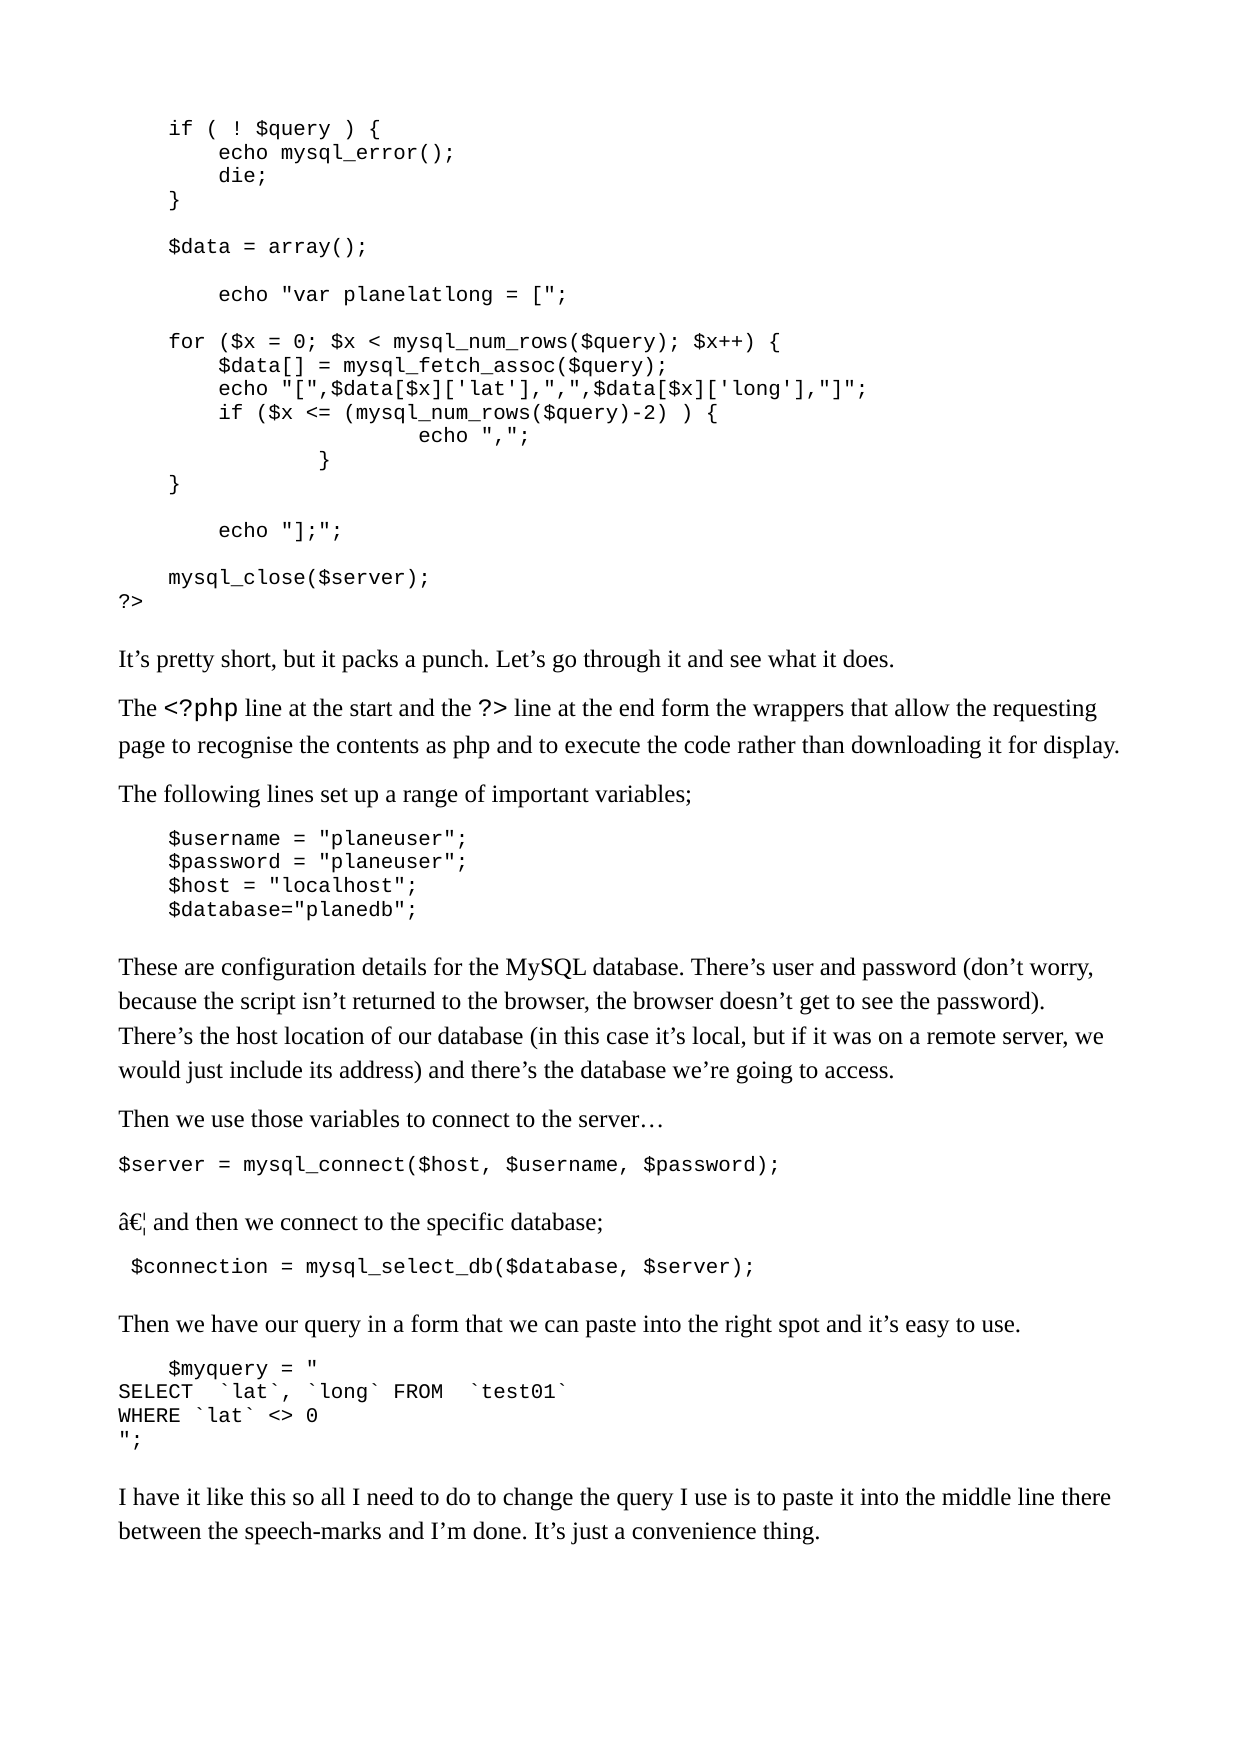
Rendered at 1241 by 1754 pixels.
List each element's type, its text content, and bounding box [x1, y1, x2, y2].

text These are configuration details for the MySQL database. There’s user and password (don’t worry, because the script isn’t returned to the browser, the browser doesn’t get to see the password). There’s the host location of our database (in this case it’s local, but if it was on a remote server, we would just include its address) and there’s the database we’re going to access. [118, 952, 1122, 1084]
text The following lines set up a range of important variables; [118, 779, 1122, 808]
text $data = array(); [118, 236, 1122, 260]
text if ( ! $query ) { [118, 118, 1122, 142]
text "; [118, 1429, 1122, 1452]
text $server = mysql_connect($host, $username, $password); [118, 1153, 1122, 1177]
text echo "var planelatlong = ["; [118, 284, 1122, 307]
text SELECT `lat`, `long` FROM `test01` [118, 1382, 1122, 1405]
text } [118, 473, 1122, 496]
text â€¦ and then we connect to the specific database; [118, 1207, 1122, 1235]
text WHERE `lat` <> 0 [118, 1405, 1122, 1429]
text $myquery = " [118, 1358, 1122, 1382]
text $username = "planeuser"; [118, 828, 1122, 852]
text It’s pretty short, but it packs a punch. Let’s go through it and see what it does. [118, 644, 1122, 673]
text Then we have our query in a form that we can paste into the right spot and it’s easy to use. [118, 1309, 1122, 1338]
text $host = "localhost"; [118, 875, 1122, 899]
text $database="planedb"; [118, 899, 1122, 922]
text echo mysql_error(); [118, 142, 1122, 165]
text The <?php line at the start and the ?> line at the end form the wrappers that allow the requesting page to recognise the contents as php and to execute the code rather than downloading it for display. [118, 693, 1122, 758]
text } [118, 189, 1122, 213]
text } [118, 449, 1122, 473]
text I have it like this so all I need to do to change the query I use is to paste it into the middle line there between the speech-marks and I’m done. It’s just a convenience thing. [118, 1482, 1122, 1545]
text $password = "planeuser"; [118, 852, 1122, 875]
text echo "[",$data[$x]['lat'],",",$data[$x]['long'],"]"; [118, 378, 1122, 402]
text ?> [118, 591, 1122, 615]
text Then we use those variables to connect to the server… [118, 1104, 1122, 1133]
text mysql_close($server); [118, 567, 1122, 591]
text for ($x = 0; $x < mysql_num_rows($query); $x++) { [118, 331, 1122, 354]
text die; [118, 165, 1122, 189]
text $connection = mysql_select_db($database, $server); [118, 1256, 1122, 1279]
text echo ","; [118, 426, 1122, 449]
text echo "];"; [118, 520, 1122, 544]
text $data[] = mysql_fetch_assoc($query); [118, 354, 1122, 378]
text if ($x <= (mysql_num_rows($query)-2) ) { [118, 402, 1122, 426]
